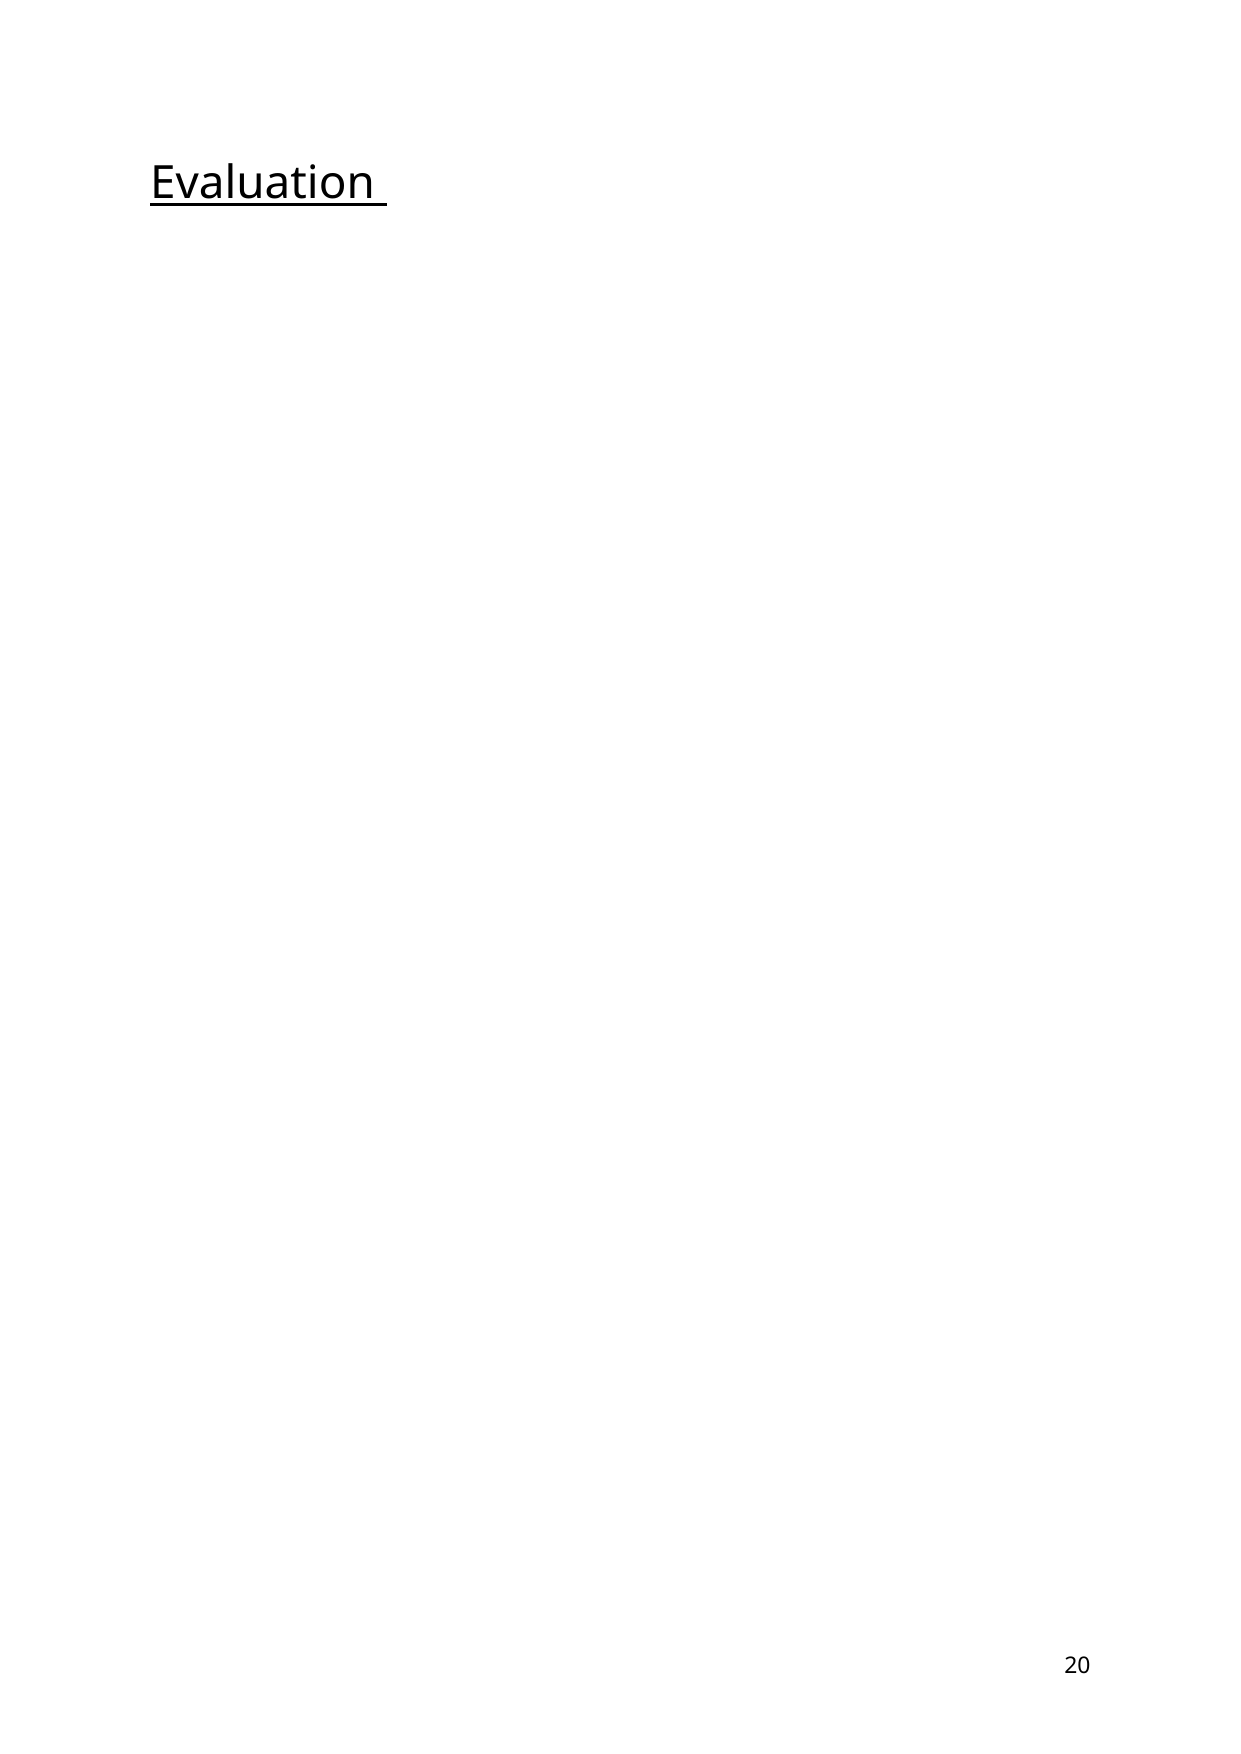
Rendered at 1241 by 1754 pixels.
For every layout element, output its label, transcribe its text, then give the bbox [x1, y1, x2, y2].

subtitle Evaluation [150, 150, 1090, 212]
